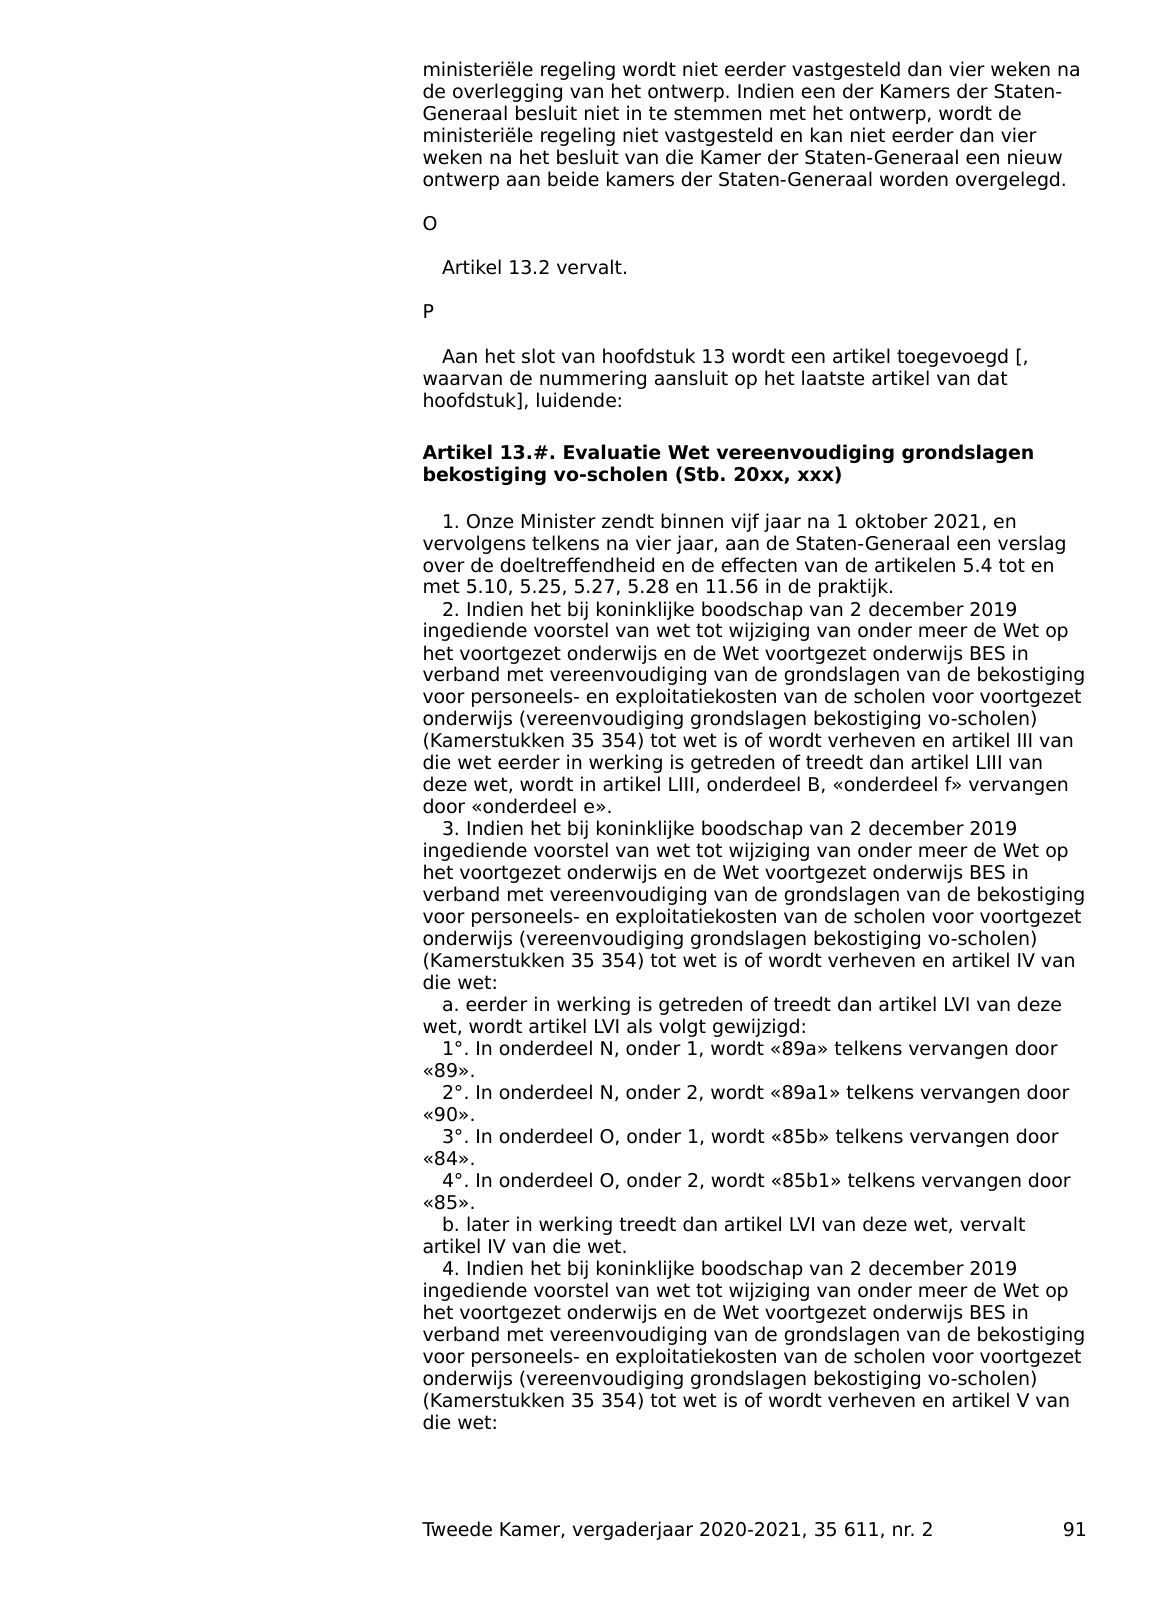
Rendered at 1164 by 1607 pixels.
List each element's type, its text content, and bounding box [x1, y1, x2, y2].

text O [422, 213, 1087, 235]
text P [422, 301, 1087, 323]
text b. later in werking treedt dan artikel LVI van deze wet, vervalt artikel IV van die wet. [422, 1214, 1087, 1258]
text 2. Indien het bij koninklijke boodschap van 2 december 2019 ingediende voorstel van wet tot wijziging van onder meer de Wet op het voortgezet onderwijs en de Wet voortgezet onderwijs BES in verband met vereenvoudiging van de grondslagen van de bekostiging voor personeels- en exploitatiekosten van de scholen voor voortgezet onderwijs (vereenvoudiging grondslagen bekostiging vo-scholen) (Kamerstukken 35 354) tot wet is of wordt verheven en artikel III van die wet eerder in werking is getreden of treedt dan artikel LIII van deze wet, wordt in artikel LIII, onderdeel B, «onderdeel f» vervangen door «onderdeel e». [422, 598, 1087, 818]
text 3°. In onderdeel O, onder 1, wordt «85b» telkens vervangen door «84». [422, 1126, 1087, 1170]
text 2°. In onderdeel N, onder 2, wordt «89a1» telkens vervangen door «90». [422, 1082, 1087, 1126]
text 4. Indien het bij koninklijke boodschap van 2 december 2019 ingediende voorstel van wet tot wijziging van onder meer de Wet op het voortgezet onderwijs en de Wet voortgezet onderwijs BES in verband met vereenvoudiging van de grondslagen van de bekostiging voor personeels- en exploitatiekosten van de scholen voor voortgezet onderwijs (vereenvoudiging grondslagen bekostiging vo-scholen) (Kamerstukken 35 354) tot wet is of wordt verheven en artikel V van die wet: [422, 1258, 1087, 1434]
text a. eerder in werking is getreden of treedt dan artikel LVI van deze wet, wordt artikel LVI als volgt gewijzigd: [422, 994, 1087, 1038]
text 4°. In onderdeel O, onder 2, wordt «85b1» telkens vervangen door «85». [422, 1170, 1087, 1214]
subtitle Artikel 13.#. Evaluatie Wet vereenvoudiging grondslagen bekostiging vo-scholen (Stb. 20xx, xxx) [422, 442, 1087, 486]
text 3. Indien het bij koninklijke boodschap van 2 december 2019 ingediende voorstel van wet tot wijziging van onder meer de Wet op het voortgezet onderwijs en de Wet voortgezet onderwijs BES in verband met vereenvoudiging van de grondslagen van de bekostiging voor personeels- en exploitatiekosten van de scholen voor voortgezet onderwijs (vereenvoudiging grondslagen bekostiging vo-scholen) (Kamerstukken 35 354) tot wet is of wordt verheven en artikel IV van die wet: [422, 818, 1087, 994]
text 1°. In onderdeel N, onder 1, wordt «89a» telkens vervangen door «89». [422, 1038, 1087, 1082]
text Artikel 13.2 vervalt. [422, 257, 1087, 279]
text ministeriële regeling wordt niet eerder vastgesteld dan vier weken na de overlegging van het ontwerp. Indien een der Kamers der Staten-Generaal besluit niet in te stemmen met het ontwerp, wordt de ministeriële regeling niet vastgesteld en kan niet eerder dan vier weken na het besluit van die Kamer der Staten-Generaal een nieuw ontwerp aan beide kamers der Staten-Generaal worden overgelegd. [422, 59, 1087, 191]
text 1. Onze Minister zendt binnen vijf jaar na 1 oktober 2021, en vervolgens telkens na vier jaar, aan de Staten-Generaal een verslag over de doeltreffendheid en de effecten van de artikelen 5.4 tot en met 5.10, 5.25, 5.27, 5.28 en 11.56 in de praktijk. [422, 511, 1087, 598]
text Aan het slot van hoofdstuk 13 wordt een artikel toegevoegd [, waarvan de nummering aansluit op het laatste artikel van dat hoofdstuk], luidende: [422, 346, 1087, 412]
